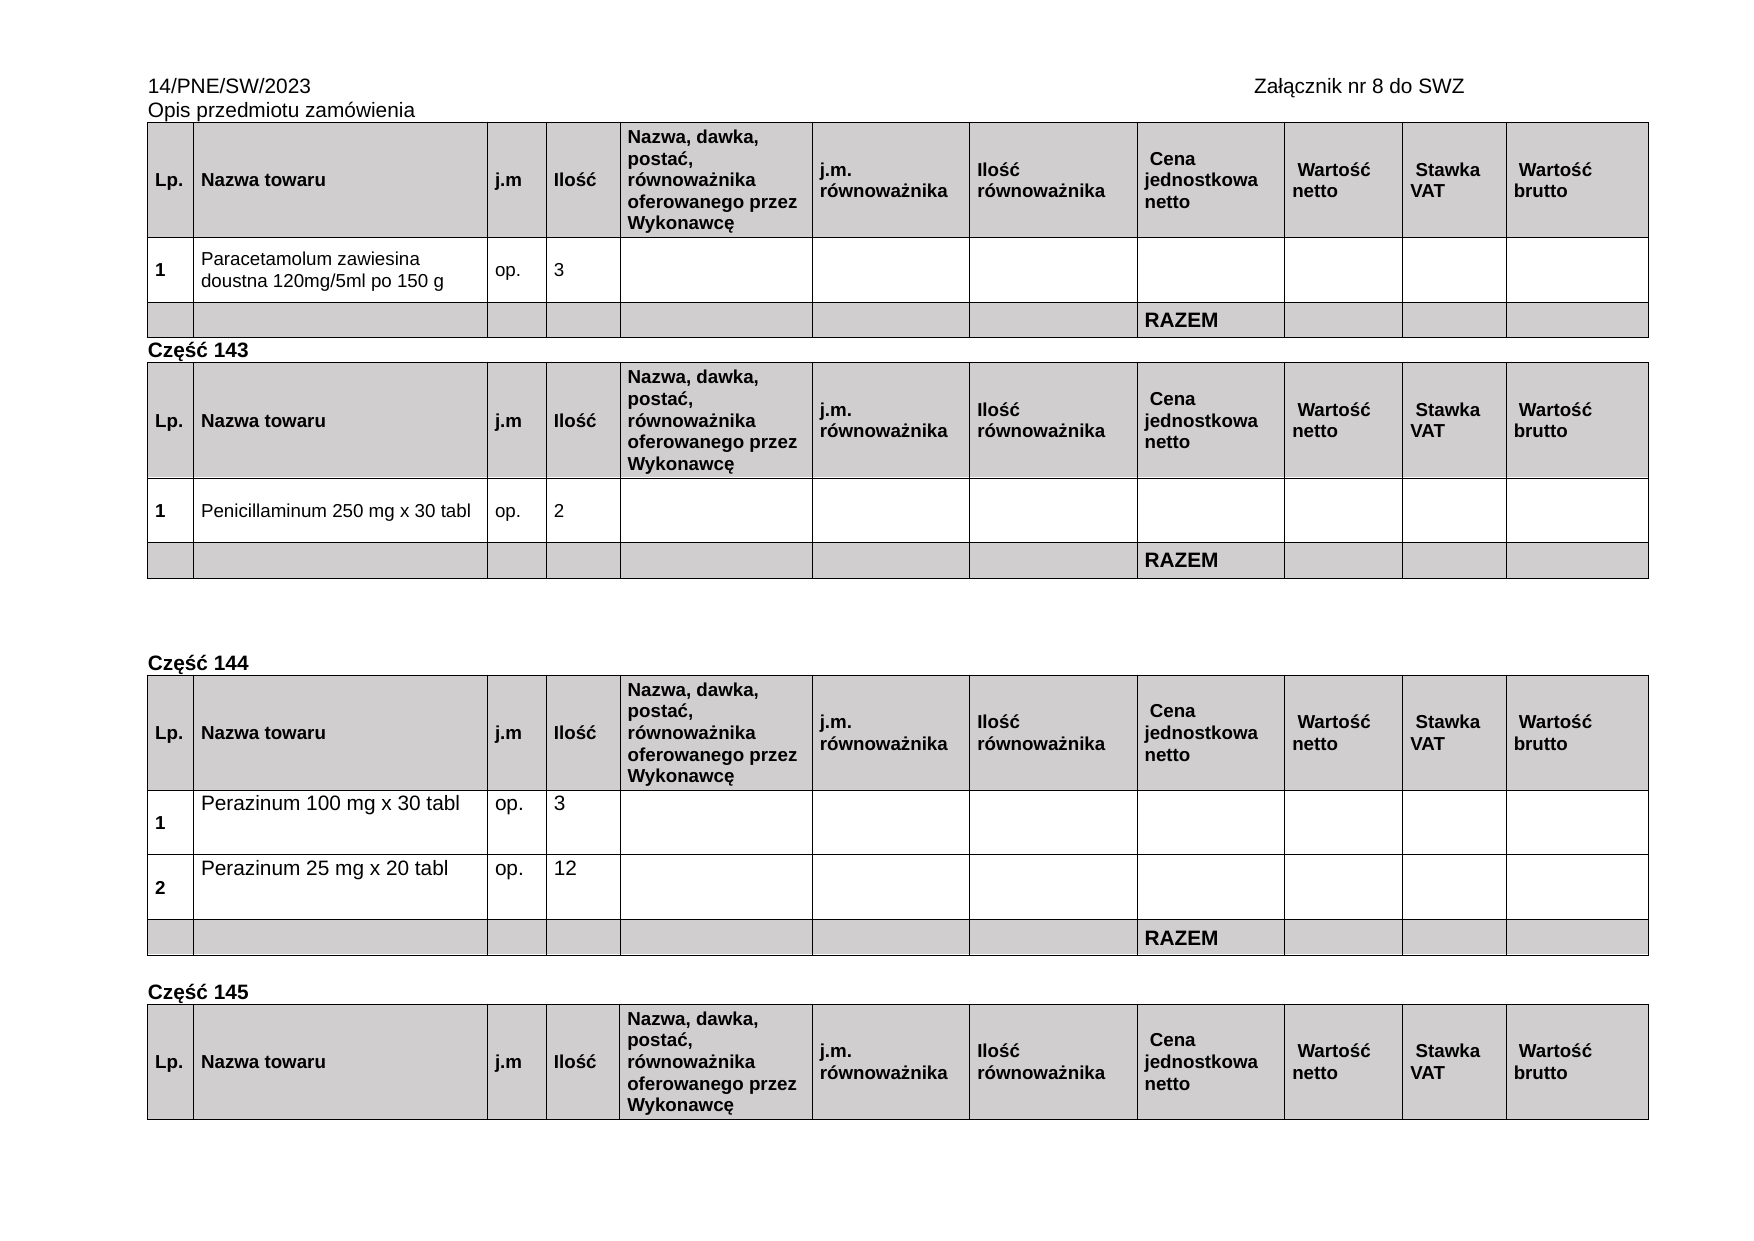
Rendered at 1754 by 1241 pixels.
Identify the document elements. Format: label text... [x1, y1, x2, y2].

table_header Ilość [547, 676, 620, 790]
table_cell 1 [148, 479, 193, 542]
table_cell [1507, 479, 1648, 542]
table_cell [621, 543, 812, 578]
table_header Cena jednostkowa netto [1138, 676, 1284, 790]
table_cell 3 [547, 791, 620, 854]
table_cell [148, 920, 193, 954]
table_header Lp. [148, 363, 193, 477]
table_cell Penicillaminum 250 mg x 30 tabl [194, 479, 487, 542]
table_cell Paracetamolum zawiesina doustna 120mg/5ml po 150 g [194, 238, 487, 302]
table_cell [621, 855, 812, 919]
table_cell 2 [148, 855, 193, 919]
table_header j.m. równoważnika [813, 123, 969, 237]
table_cell [970, 920, 1137, 954]
table_header Ilość [547, 363, 620, 477]
table_cell [1403, 855, 1506, 919]
table_cell [813, 238, 969, 302]
table_cell 1 [148, 791, 193, 854]
table_cell op. [488, 855, 546, 919]
table_header Nazwa, dawka, postać, równoważnika oferowanego przez Wykonawcę [620, 1005, 812, 1119]
text Część 145 [148, 979, 1606, 1003]
table_cell [1285, 238, 1402, 302]
table_cell [970, 238, 1137, 302]
table_header Nazwa towaru [194, 123, 487, 237]
table_cell [1403, 791, 1506, 854]
table_cell Perazinum 25 mg x 20 tabl [194, 855, 487, 919]
table_header j.m [488, 676, 546, 790]
table_cell [1285, 791, 1402, 854]
table_header j.m [488, 363, 546, 477]
table_cell [547, 920, 620, 954]
table_cell 2 [547, 479, 620, 542]
table_header Ilość [547, 1005, 619, 1119]
table_cell [1403, 479, 1506, 542]
table_cell [1285, 303, 1402, 337]
table_header j.m [488, 1005, 546, 1119]
table_cell [488, 543, 546, 578]
table_header Wartość netto [1285, 676, 1402, 790]
table_cell [1507, 791, 1648, 854]
table_cell [621, 920, 812, 954]
table_cell [621, 303, 812, 337]
table_cell 3 [547, 238, 620, 302]
table_cell RAZEM [1138, 543, 1284, 578]
table_cell RAZEM [1138, 920, 1284, 954]
table_header Nazwa towaru [194, 1005, 487, 1119]
table_cell [1138, 791, 1284, 854]
table_cell [1507, 855, 1648, 919]
table_header j.m. równoważnika [813, 363, 969, 477]
table_header Wartość brutto [1507, 676, 1648, 790]
table_cell [1285, 543, 1402, 578]
table_cell [1285, 479, 1402, 542]
table_header j.m. równoważnika [813, 1005, 969, 1119]
table_header Stawka VAT [1403, 123, 1506, 237]
table_cell [970, 303, 1137, 337]
table_cell [1403, 238, 1506, 302]
text Część 143 [148, 338, 1606, 362]
table_cell [1507, 303, 1648, 337]
table_header Ilość równoważnika [970, 1005, 1137, 1119]
table_cell [1403, 920, 1506, 954]
table_header Nazwa, dawka, postać, równoważnika oferowanego przez Wykonawcę [621, 123, 812, 237]
table_cell [1285, 855, 1402, 919]
table_cell [1138, 238, 1284, 302]
table_header Wartość netto [1285, 123, 1402, 237]
table_cell [148, 303, 193, 337]
table_cell 1 [148, 238, 193, 302]
table_header Wartość brutto [1507, 123, 1648, 237]
table_header Ilość równoważnika [970, 123, 1137, 237]
table_cell [813, 303, 969, 337]
table_cell RAZEM [1138, 303, 1284, 337]
table_header j.m. równoważnika [813, 676, 969, 790]
table_cell [148, 543, 193, 578]
table_header Nazwa, dawka, postać, równoważnika oferowanego przez Wykonawcę [621, 676, 812, 790]
table_header Nazwa towaru [194, 676, 487, 790]
table_cell op. [488, 479, 546, 542]
table_header Lp. [148, 1005, 193, 1119]
table_cell 12 [547, 855, 620, 919]
table_cell [970, 479, 1137, 542]
table_header Wartość brutto [1507, 1005, 1648, 1119]
table_cell op. [488, 791, 546, 854]
table_header Nazwa, dawka, postać, równoważnika oferowanego przez Wykonawcę [621, 363, 812, 477]
table_cell [1138, 855, 1284, 919]
table_cell [1285, 920, 1402, 954]
table_header Wartość netto [1285, 1005, 1402, 1119]
table_cell [1507, 238, 1648, 302]
table_header Wartość brutto [1507, 363, 1648, 477]
table_header j.m [488, 123, 546, 237]
table_cell op. [488, 238, 546, 302]
table_header Lp. [148, 676, 193, 790]
table_header Ilość [547, 123, 620, 237]
table_header Ilość równoważnika [970, 676, 1137, 790]
table_header Stawka VAT [1403, 676, 1506, 790]
table_header Wartość netto [1285, 363, 1402, 477]
table_cell [813, 543, 969, 578]
table_cell [1138, 479, 1284, 542]
table_header Stawka VAT [1403, 1005, 1506, 1119]
table_cell [547, 543, 620, 578]
table_cell [621, 479, 812, 542]
table_cell [194, 920, 487, 954]
table_cell Perazinum 100 mg x 30 tabl [194, 791, 487, 854]
table_cell [970, 855, 1137, 919]
table_cell [547, 303, 620, 337]
table_header Cena jednostkowa netto [1138, 123, 1284, 237]
table_cell [813, 920, 969, 954]
table_cell [194, 303, 487, 337]
table_cell [970, 791, 1137, 854]
table_cell [1403, 543, 1506, 578]
table_cell [621, 791, 812, 854]
table_cell [970, 543, 1137, 578]
table_cell [813, 791, 969, 854]
table_cell [813, 855, 969, 919]
table_cell [194, 543, 487, 578]
table_cell [1507, 543, 1648, 578]
table_header Stawka VAT [1403, 363, 1506, 477]
table_header Cena jednostkowa netto [1138, 1005, 1284, 1119]
table_header Nazwa towaru [194, 363, 487, 477]
table_cell [621, 238, 812, 302]
table_cell [488, 303, 546, 337]
text Część 144 [148, 651, 1606, 674]
table_header Ilość równoważnika [970, 363, 1137, 477]
table_cell [1507, 920, 1648, 954]
table_header Lp. [148, 123, 193, 237]
table_header Cena jednostkowa netto [1138, 363, 1284, 477]
table_cell [813, 479, 969, 542]
table_cell [1403, 303, 1506, 337]
table_cell [488, 920, 546, 954]
